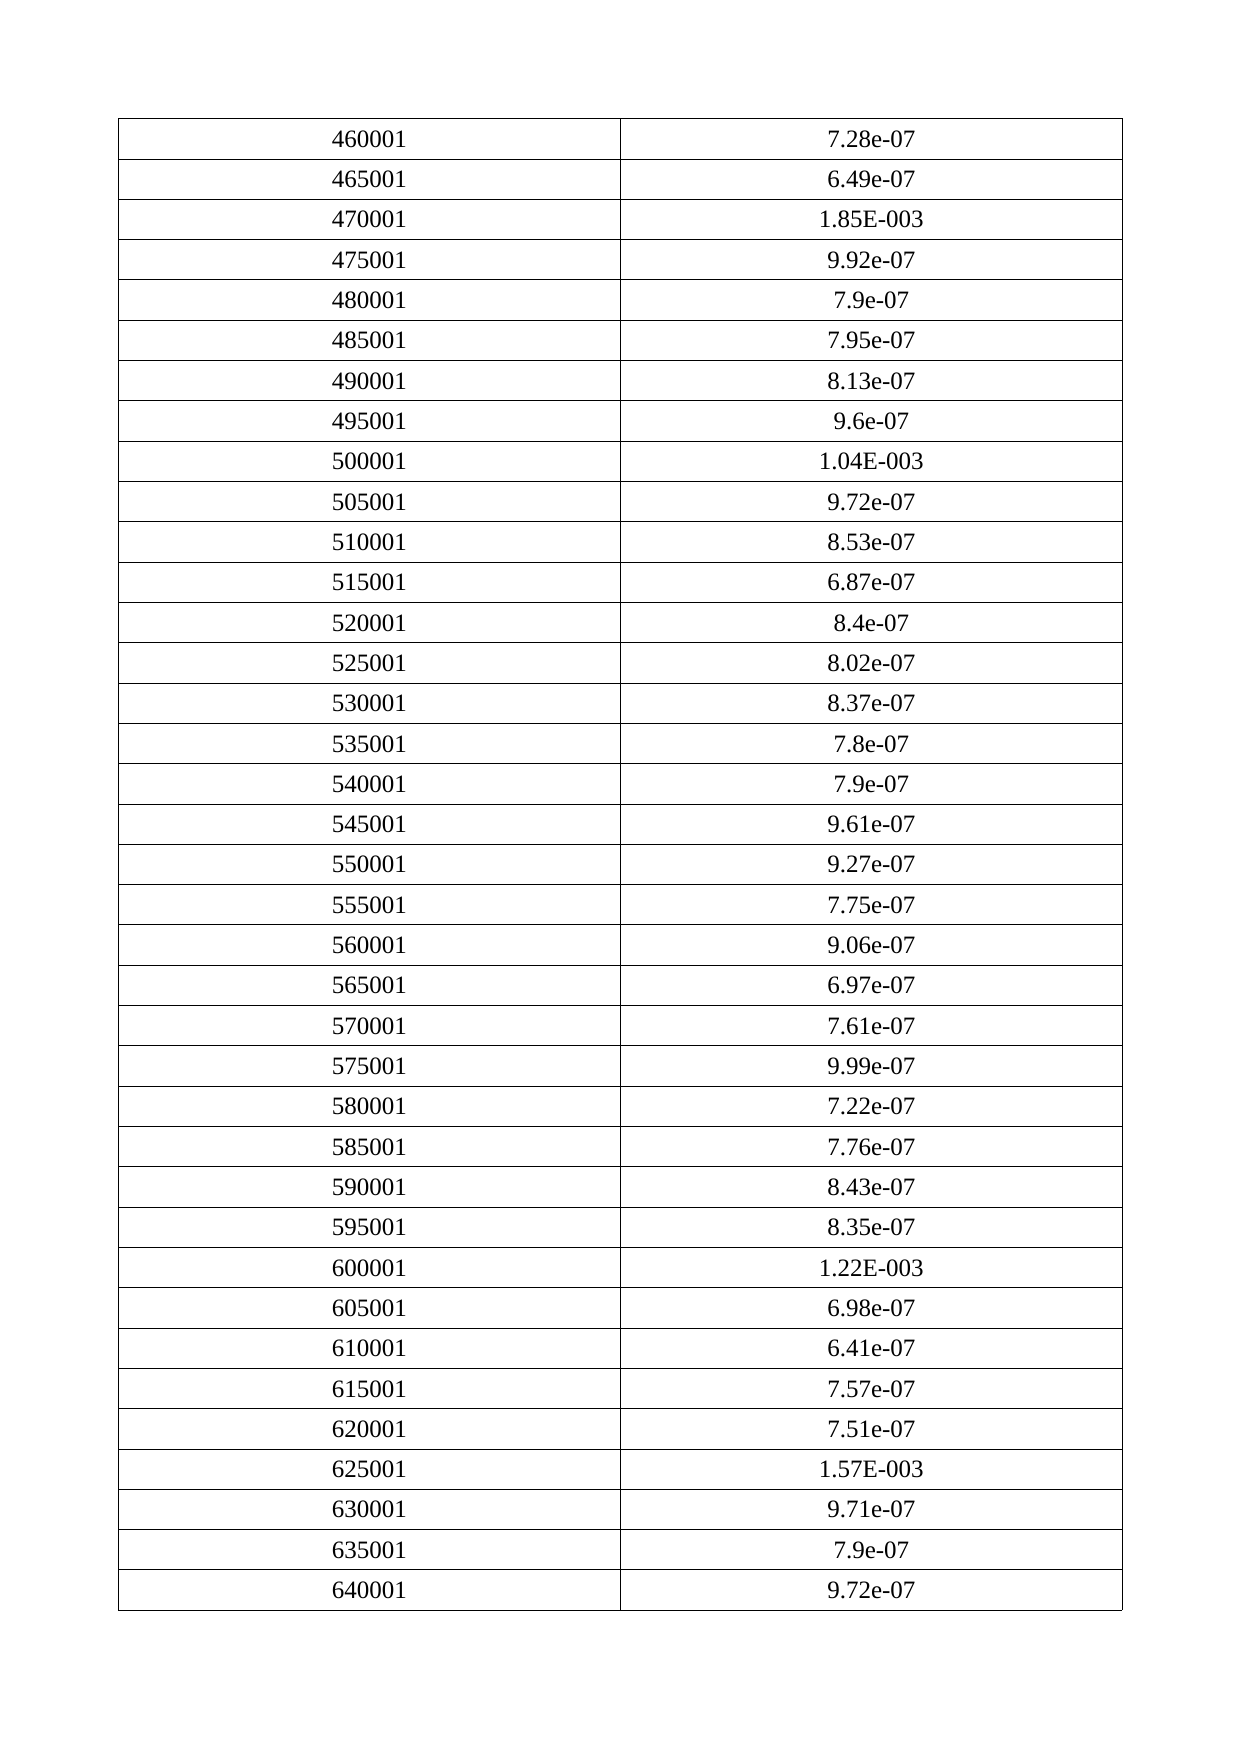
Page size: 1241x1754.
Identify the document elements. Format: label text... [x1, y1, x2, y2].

table_cell 525001 [119, 643, 620, 682]
table_cell 470001 [119, 200, 620, 239]
table_cell 6.41e-07 [621, 1329, 1122, 1368]
table_cell 7.8e-07 [621, 724, 1122, 763]
table_cell 8.02e-07 [621, 643, 1122, 682]
table_cell 630001 [119, 1490, 620, 1529]
table_cell 575001 [119, 1046, 620, 1086]
table_cell 460001 [119, 119, 620, 158]
table_cell 545001 [119, 805, 620, 844]
table_cell 7.75e-07 [621, 885, 1122, 924]
table_cell 535001 [119, 724, 620, 763]
table_cell 510001 [119, 522, 620, 562]
table_cell 9.27e-07 [621, 845, 1122, 884]
table_cell 555001 [119, 885, 620, 924]
table_cell 6.49e-07 [621, 160, 1122, 199]
table_cell 565001 [119, 966, 620, 1005]
table_cell 7.28e-07 [621, 119, 1122, 158]
table_cell 590001 [119, 1167, 620, 1207]
table_cell 9.06e-07 [621, 925, 1122, 965]
table_cell 7.9e-07 [621, 1530, 1122, 1569]
table_cell 465001 [119, 160, 620, 199]
table_cell 6.98e-07 [621, 1288, 1122, 1327]
table_cell 560001 [119, 925, 620, 965]
table_cell 7.76e-07 [621, 1127, 1122, 1166]
table_cell 8.13e-07 [621, 361, 1122, 400]
table_cell 7.9e-07 [621, 764, 1122, 803]
table_cell 580001 [119, 1087, 620, 1126]
table_cell 615001 [119, 1369, 620, 1408]
table_cell 7.61e-07 [621, 1006, 1122, 1045]
table_cell 1,85E-003 [621, 200, 1122, 239]
table_cell 7.9e-07 [621, 280, 1122, 320]
table_cell 9.72e-07 [621, 1570, 1122, 1610]
table_cell 495001 [119, 401, 620, 441]
table_cell 1,04E-003 [621, 442, 1122, 481]
table_cell 635001 [119, 1530, 620, 1569]
table_cell 500001 [119, 442, 620, 481]
table_cell 515001 [119, 563, 620, 602]
table_cell 7.22e-07 [621, 1087, 1122, 1126]
table_cell 520001 [119, 603, 620, 642]
table_cell 8.4e-07 [621, 603, 1122, 642]
table_cell 9.92e-07 [621, 240, 1122, 279]
table_cell 8.35e-07 [621, 1208, 1122, 1247]
table_cell 7.95e-07 [621, 321, 1122, 360]
table_cell 490001 [119, 361, 620, 400]
table_cell 475001 [119, 240, 620, 279]
table_cell 540001 [119, 764, 620, 803]
table_cell 6.87e-07 [621, 563, 1122, 602]
table_cell 595001 [119, 1208, 620, 1247]
table_cell 550001 [119, 845, 620, 884]
table_cell 8.37e-07 [621, 684, 1122, 723]
table_cell 9.71e-07 [621, 1490, 1122, 1529]
table_cell 1,22E-003 [621, 1248, 1122, 1287]
table_cell 505001 [119, 482, 620, 521]
table_cell 7.51e-07 [621, 1409, 1122, 1448]
table_cell 6.97e-07 [621, 966, 1122, 1005]
table_cell 625001 [119, 1450, 620, 1489]
table_cell 605001 [119, 1288, 620, 1327]
table_cell 530001 [119, 684, 620, 723]
table_cell 610001 [119, 1329, 620, 1368]
table_cell 8.53e-07 [621, 522, 1122, 562]
table_cell 585001 [119, 1127, 620, 1166]
table_cell 1,57E-003 [621, 1450, 1122, 1489]
table_cell 8.43e-07 [621, 1167, 1122, 1207]
table_cell 570001 [119, 1006, 620, 1045]
table_cell 600001 [119, 1248, 620, 1287]
table_cell 480001 [119, 280, 620, 320]
table_cell 9.72e-07 [621, 482, 1122, 521]
table_cell 485001 [119, 321, 620, 360]
table_cell 9.6e-07 [621, 401, 1122, 441]
table_cell 9.99e-07 [621, 1046, 1122, 1086]
table_cell 640001 [119, 1570, 620, 1610]
table_cell 9.61e-07 [621, 805, 1122, 844]
table_cell 620001 [119, 1409, 620, 1448]
table_cell 7.57e-07 [621, 1369, 1122, 1408]
